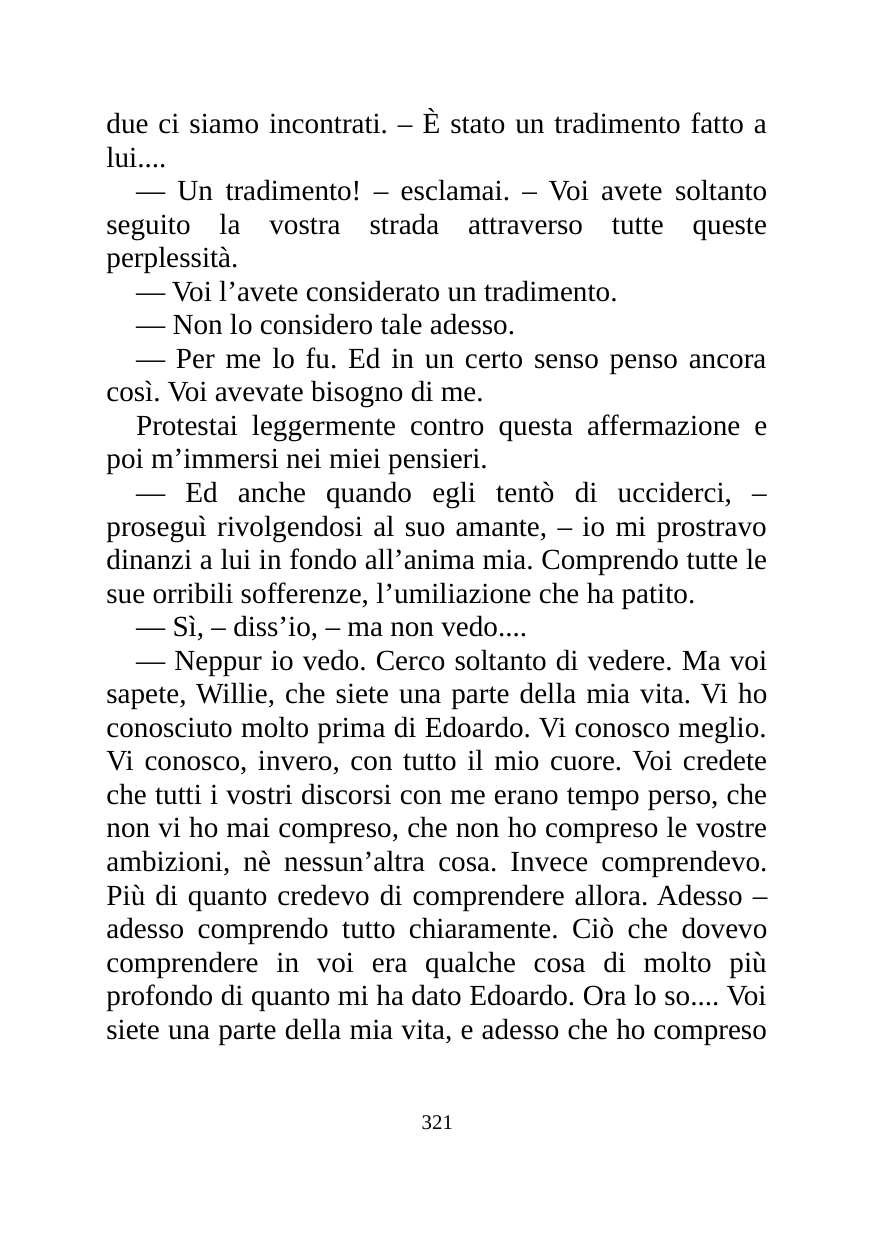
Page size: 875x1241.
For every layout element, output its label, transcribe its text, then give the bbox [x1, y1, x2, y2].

text — Per me lo fu. Ed in un certo senso penso ancora così. Voi avevate bisogno di me. [106, 341, 768, 408]
text — Ed anche quando egli tentò di ucciderci, – proseguì rivolgendosi al suo amante, – io mi prostravo dinanzi a lui in fondo all’anima mia. Comprendo tutte le sue orribili sofferenze, l’umiliazione che ha patito. [106, 475, 768, 609]
text — Un tradimento! – esclamai. – Voi avete soltanto seguito la vostra strada attraverso tutte queste perplessità. [106, 173, 768, 274]
text due ci siamo incontrati. – È stato un tradimento fatto a lui.... [106, 106, 768, 173]
text — Sì, – diss’io, – ma non vedo.... [106, 609, 768, 643]
text — Neppur io vedo. Cerco soltanto di vedere. Ma voi sapete, Willie, che siete una parte della mia vita. Vi ho conosciuto molto prima di Edoardo. Vi conosco meglio. Vi conosco, invero, con tutto il mio cuore. Voi credete che tutti i vostri discorsi con me erano tempo perso, che non vi ho mai compreso, che non ho compreso le vostre ambizioni, nè nessun’altra cosa. Invece comprendevo. Più di quanto credevo di comprendere allora. Adesso – adesso comprendo tutto chiaramente. Ciò che dovevo comprendere in voi era qualche cosa di molto più profondo di quanto mi ha dato Edoardo. Ora lo so.... Voi siete una parte della mia vita, e adesso che ho compreso [106, 643, 768, 1045]
text — Voi l’avete considerato un tradimento. [106, 274, 768, 307]
text Protestai leggermente contro questa affermazione e poi m’immersi nei miei pensieri. [106, 408, 768, 475]
text — Non lo considero tale adesso. [106, 307, 768, 341]
